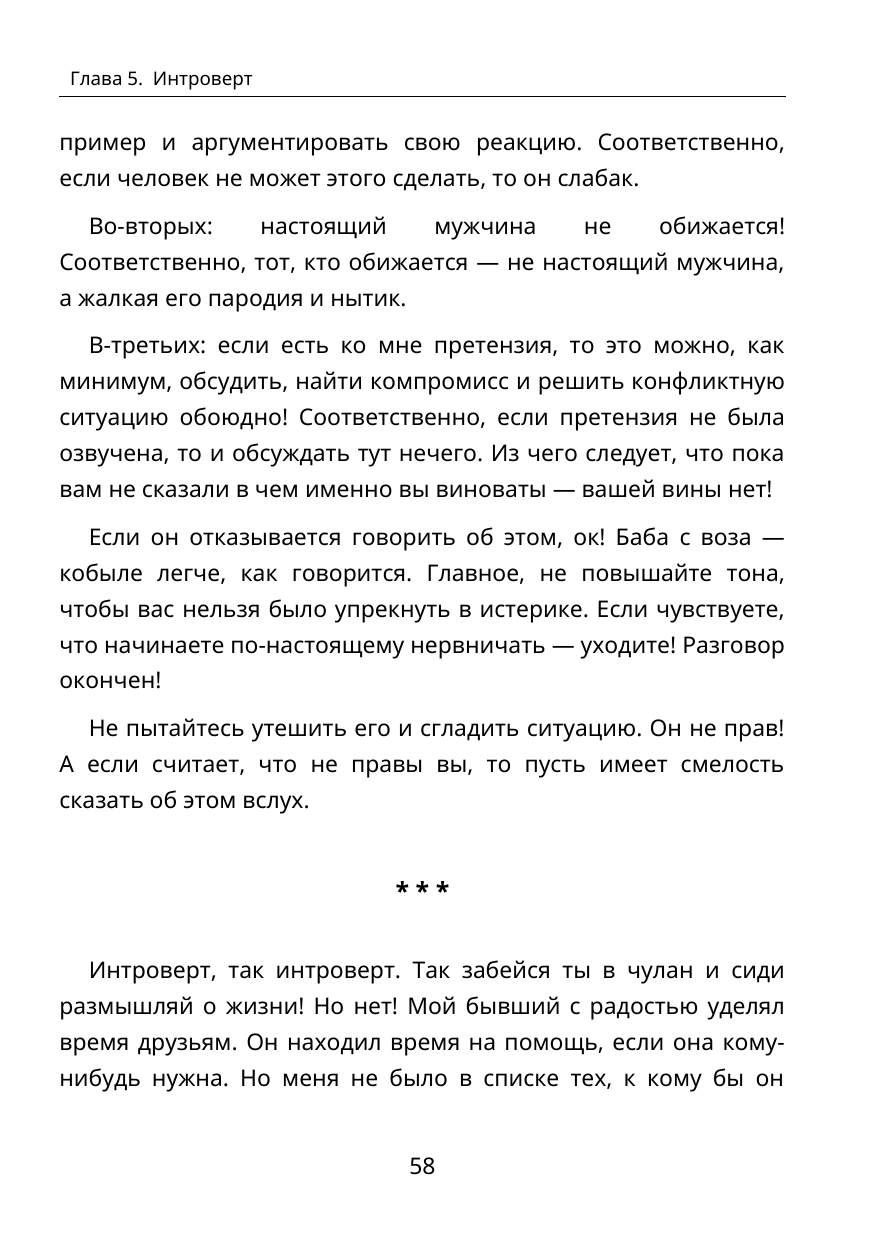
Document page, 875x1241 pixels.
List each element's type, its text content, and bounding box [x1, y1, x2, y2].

text Интроверт, так интроверт. Так забейся ты в чулан и сиди размышляй о жизни! Но нет! Мой бывший с радостью уделял время друзьям. Он находил время на помощь, если она кому-нибудь нужна. Но меня не было в списке тех, к кому бы он [59, 954, 786, 1093]
text Не пытайтесь утешить его и сгладить ситуацию. Он не прав! А если считает, что не правы вы, то пусть имеет смелость сказать об этом вслух. [59, 712, 786, 815]
text пример и аргументировать свою реакцию. Соответственно, если человек не может этого сделать, то он слабак. [59, 126, 786, 193]
text Если он отказывается говорить об этом, ок! Баба с воза — кобыле легче, как говорится. Главное, не повышайте тона, чтобы вас нельзя было упрекнуть в истерике. Если чувствуете, что начинаете по-настоящему нервничать — уходите! Разговор окончен! [59, 521, 786, 696]
text Во-вторых: настоящий мужчина не обижается! Соответственно, тот, кто обижается — не настоящий мужчина, а жалкая его пародия и нытик. [59, 210, 786, 313]
text В-третьих: если есть ко мне претензия, то это можно, как минимум, обсудить, найти компромисс и решить конфликтную ситуацию обоюдно! Соответственно, если претензия не была озвучена, то и обсуждать тут нечего. Из чего следует, что пока вам не сказали в чем именно вы виноваты — вашей вины нет! [59, 329, 786, 504]
subtitle * * * [59, 873, 786, 907]
